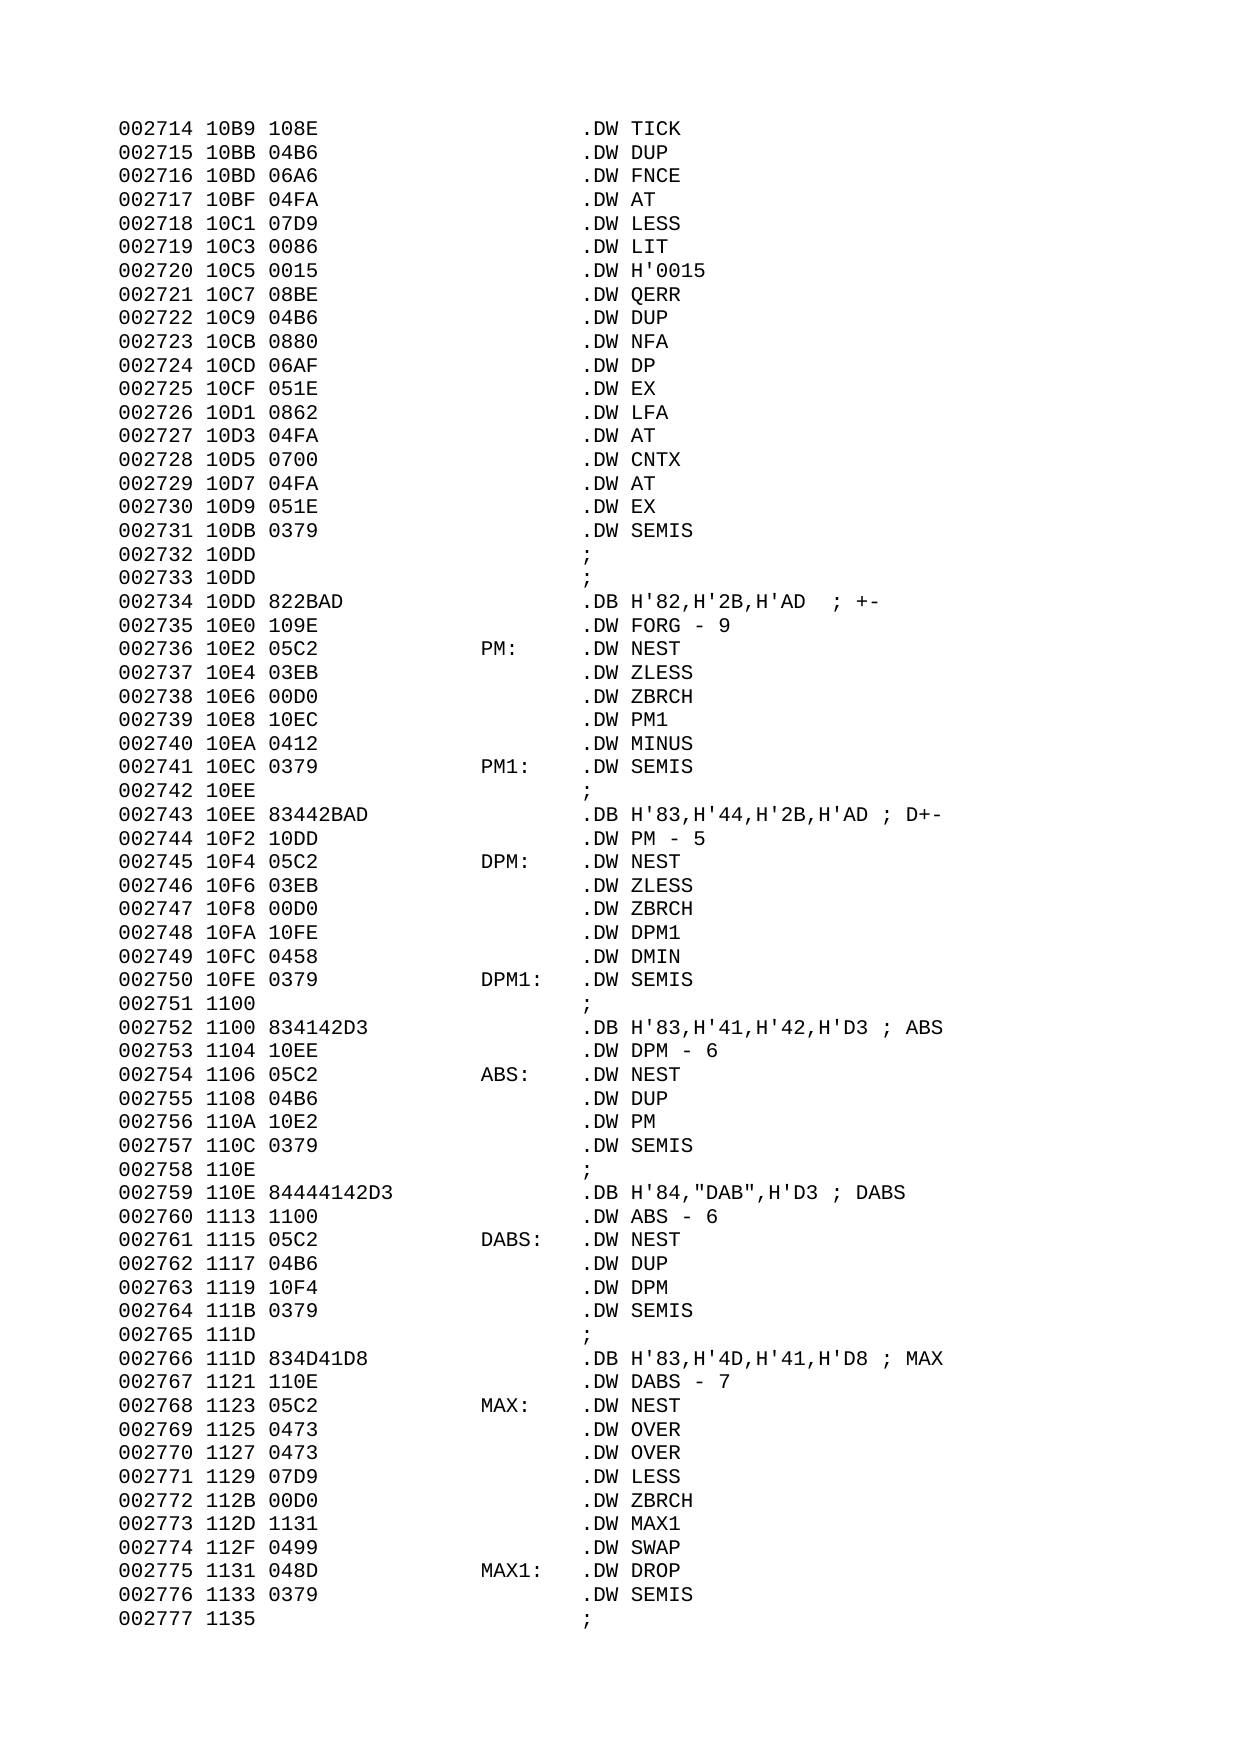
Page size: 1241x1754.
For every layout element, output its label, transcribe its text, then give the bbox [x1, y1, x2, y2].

text 002721 10C7 08BE .DW QERR [118, 284, 1122, 307]
text 002749 10FC 0458 .DW DMIN [118, 946, 1122, 969]
text 002725 10CF 051E .DW EX [118, 378, 1122, 402]
text 002728 10D5 0700 .DW CNTX [118, 449, 1122, 473]
text 002770 1127 0473 .DW OVER [118, 1442, 1122, 1466]
text 002759 110E 84444142D3 .DB H'84,"DAB",H'D3 ; DABS [118, 1182, 1122, 1206]
text 002743 10EE 83442BAD .DB H'83,H'44,H'2B,H'AD ; D+- [118, 804, 1122, 827]
text 002738 10E6 00D0 .DW ZBRCH [118, 686, 1122, 709]
text 002730 10D9 051E .DW EX [118, 496, 1122, 520]
text 002724 10CD 06AF .DW DP [118, 354, 1122, 378]
text 002774 112F 0499 .DW SWAP [118, 1537, 1122, 1561]
text 002775 1131 048D MAX1: .DW DROP [118, 1561, 1122, 1584]
text 002715 10BB 04B6 .DW DUP [118, 142, 1122, 165]
text 002766 111D 834D41D8 .DB H'83,H'4D,H'41,H'D8 ; MAX [118, 1348, 1122, 1371]
text 002746 10F6 03EB .DW ZLESS [118, 875, 1122, 898]
text 002729 10D7 04FA .DW AT [118, 473, 1122, 496]
text 002754 1106 05C2 ABS: .DW NEST [118, 1064, 1122, 1088]
text 002758 110E ; [118, 1158, 1122, 1182]
text 002741 10EC 0379 PM1: .DW SEMIS [118, 757, 1122, 780]
text 002736 10E2 05C2 PM: .DW NEST [118, 638, 1122, 662]
text 002777 1135 ; [118, 1608, 1122, 1631]
text 002776 1133 0379 .DW SEMIS [118, 1584, 1122, 1608]
text 002769 1125 0473 .DW OVER [118, 1419, 1122, 1442]
text 002719 10C3 0086 .DW LIT [118, 236, 1122, 260]
text 002755 1108 04B6 .DW DUP [118, 1088, 1122, 1111]
text 002765 111D ; [118, 1324, 1122, 1348]
text 002751 1100 ; [118, 993, 1122, 1017]
text 002756 110A 10E2 .DW PM [118, 1111, 1122, 1135]
text 002732 10DD ; [118, 544, 1122, 567]
text 002744 10F2 10DD .DW PM - 5 [118, 827, 1122, 851]
text 002716 10BD 06A6 .DW FNCE [118, 165, 1122, 189]
text 002734 10DD 822BAD .DB H'82,H'2B,H'AD ; +- [118, 591, 1122, 615]
text 002750 10FE 0379 DPM1: .DW SEMIS [118, 969, 1122, 993]
text 002742 10EE ; [118, 780, 1122, 804]
text 002764 111B 0379 .DW SEMIS [118, 1300, 1122, 1324]
text 002772 112B 00D0 .DW ZBRCH [118, 1489, 1122, 1513]
text 002760 1113 1100 .DW ABS - 6 [118, 1206, 1122, 1229]
text 002745 10F4 05C2 DPM: .DW NEST [118, 851, 1122, 875]
text 002733 10DD ; [118, 567, 1122, 591]
text 002726 10D1 0862 .DW LFA [118, 402, 1122, 426]
text 002735 10E0 109E .DW FORG - 9 [118, 615, 1122, 638]
text 002748 10FA 10FE .DW DPM1 [118, 922, 1122, 946]
text 002723 10CB 0880 .DW NFA [118, 331, 1122, 354]
text 002714 10B9 108E .DW TICK [118, 118, 1122, 142]
text 002767 1121 110E .DW DABS - 7 [118, 1371, 1122, 1395]
text 002768 1123 05C2 MAX: .DW NEST [118, 1395, 1122, 1419]
text 002753 1104 10EE .DW DPM - 6 [118, 1040, 1122, 1064]
text 002737 10E4 03EB .DW ZLESS [118, 662, 1122, 686]
text 002762 1117 04B6 .DW DUP [118, 1253, 1122, 1277]
text 002720 10C5 0015 .DW H'0015 [118, 260, 1122, 284]
text 002740 10EA 0412 .DW MINUS [118, 733, 1122, 757]
text 002761 1115 05C2 DABS: .DW NEST [118, 1229, 1122, 1253]
text 002773 112D 1131 .DW MAX1 [118, 1513, 1122, 1537]
text 002757 110C 0379 .DW SEMIS [118, 1135, 1122, 1158]
text 002727 10D3 04FA .DW AT [118, 426, 1122, 449]
text 002747 10F8 00D0 .DW ZBRCH [118, 898, 1122, 922]
text 002752 1100 834142D3 .DB H'83,H'41,H'42,H'D3 ; ABS [118, 1017, 1122, 1040]
text 002771 1129 07D9 .DW LESS [118, 1466, 1122, 1489]
text 002718 10C1 07D9 .DW LESS [118, 213, 1122, 236]
text 002722 10C9 04B6 .DW DUP [118, 307, 1122, 331]
text 002739 10E8 10EC .DW PM1 [118, 709, 1122, 733]
text 002763 1119 10F4 .DW DPM [118, 1277, 1122, 1300]
text 002717 10BF 04FA .DW AT [118, 189, 1122, 213]
text 002731 10DB 0379 .DW SEMIS [118, 520, 1122, 544]
